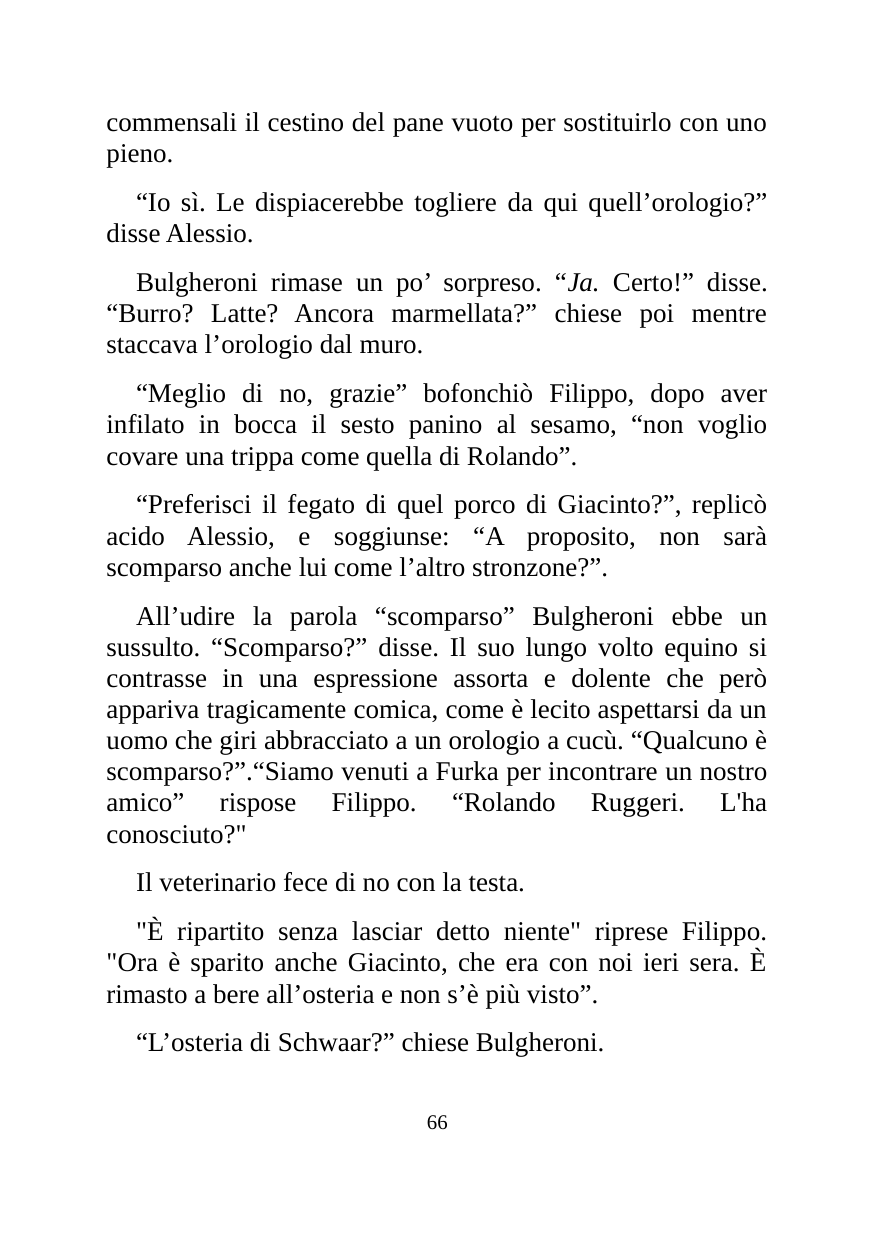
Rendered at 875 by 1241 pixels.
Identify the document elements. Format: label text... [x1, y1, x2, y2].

text “L’osteria di Schwaar?” chiese Bulgheroni. [106, 1027, 768, 1058]
text “Meglio di no, grazie” bofonchiò Filippo, dopo aver infilato in bocca il sesto panino al sesamo, “non voglio covare una trippa come quella di Rolando”. [106, 377, 768, 471]
text commensali il cestino del pane vuoto per sostituirlo con uno pieno. [106, 106, 768, 168]
text "È ripartito senza lasciar detto niente" riprese Filippo. "Ora è sparito anche Giacinto, che era con noi ieri sera. È rimasto a bere all’osteria e non s’è più visto”. [106, 915, 768, 1009]
text “Io sì. Le dispiacerebbe togliere da qui quell’orologio?” disse Alessio. [106, 186, 768, 248]
text Bulgheroni rimase un po’ sorpreso. “Ja. Certo!” disse. “Burro? Latte? Ancora marmellata?” chiese poi mentre staccava l’orologio dal muro. [106, 266, 768, 360]
text “Preferisci il fegato di quel porco di Giacinto?”, replicò acido Alessio, e soggiunse: “A proposito, non sarà scomparso anche lui come l’altro stronzone?”. [106, 488, 768, 582]
text Il veterinario fece di no con la testa. [106, 867, 768, 898]
text All’udire la parola “scomparso” Bulgheroni ebbe un sussulto. “Scomparso?” disse. Il suo lungo volto equino si contrasse in una espressione assorta e dolente che però appariva tragicamente comica, come è lecito aspettarsi da un uomo che giri abbracciato a un orologio a cucù. “Qualcuno è scomparso?”.“Siamo venuti a Furka per incontrare un nostro amico” rispose Filippo. “Rolando Ruggeri. L'ha conosciuto?" [106, 600, 768, 849]
